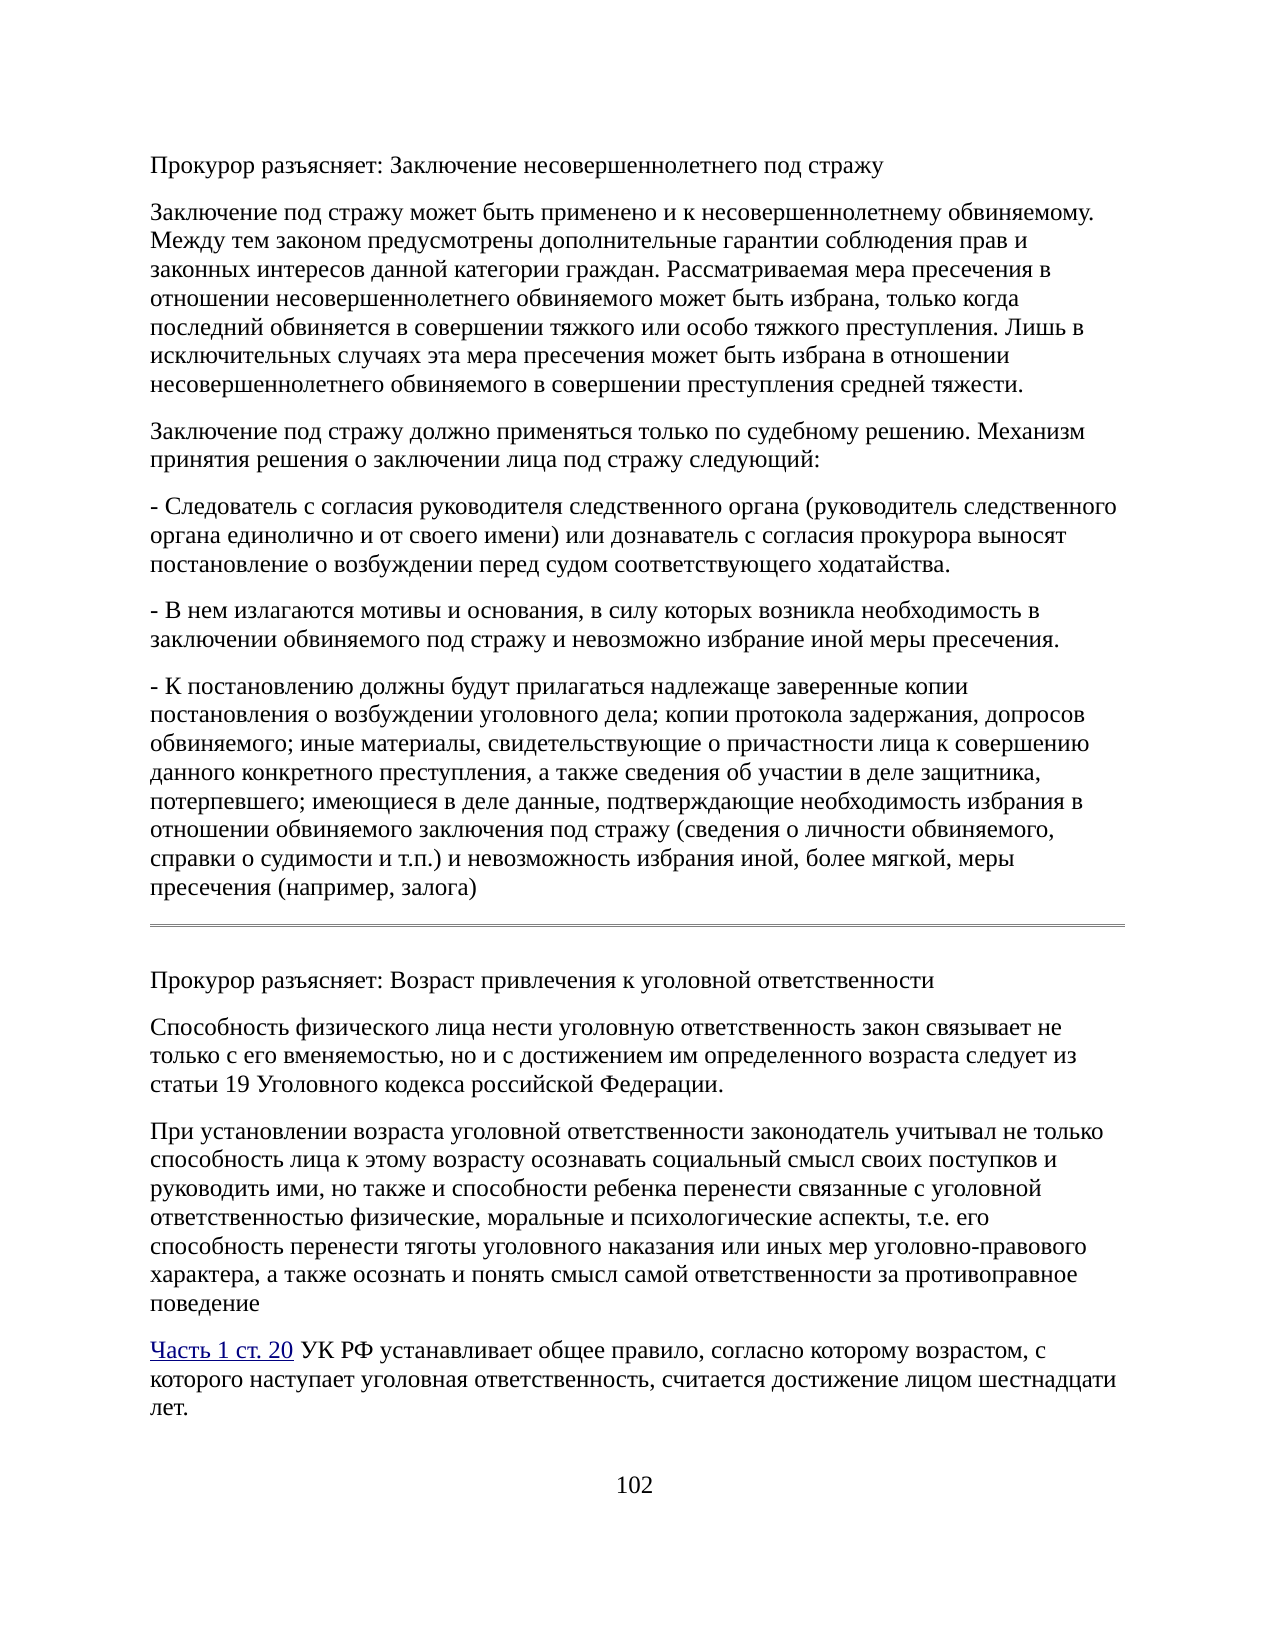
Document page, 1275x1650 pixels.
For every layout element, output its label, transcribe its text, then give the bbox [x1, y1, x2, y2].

text Прокурор разъясняет: Заключение несовершеннолетнего под стражу [150, 150, 1125, 179]
text - К постановлению должны будут прилагаться надлежаще заверенные копии постановления о возбуждении уголовного дела; копии протокола задержания, допросов обвиняемого; иные материалы, свидетельствующие о причастности лица к совершению данного конкретного преступления, а также сведения об участии в деле защитника, потерпевшего; имеющиеся в деле данные, подтверждающие необходимость избрания в отношении обвиняемого заключения под стражу (сведения о личности обвиняемого, справки о судимости и т.п.) и невозможность избрания иной, более мягкой, меры пресечения (например, залога) [150, 671, 1125, 901]
text - В нем излагаются мотивы и основания, в силу которых возникла необходимость в заключении обвиняемого под стражу и невозможно избрание иной меры пресечения. [150, 595, 1125, 653]
text Часть 1 ст. 20 УК РФ устанавливает общее правило, согласно которому возрастом, с которого наступает уголовная ответственность, считается достижение лицом шестнадцати лет. [150, 1335, 1125, 1421]
text Заключение под стражу должно применяться только по судебному решению. Механизм принятия решения о заключении лица под стражу следующий: [150, 416, 1125, 473]
text Заключение под стражу может быть применено и к несовершеннолетнему обвиняемому. Между тем законом предусмотрены дополнительные гарантии соблюдения прав и законных интересов данной категории граждан. Рассматриваемая мера пресечения в отношении несовершеннолетнего обвиняемого может быть избрана, только когда последний обвиняется в совершении тяжкого или особо тяжкого преступления. Лишь в исключительных случаях эта мера пресечения может быть избрана в отношении несовершеннолетнего обвиняемого в совершении преступления средней тяжести. [150, 197, 1125, 398]
text При установлении возраста уголовной ответственности законодатель учитывал не только способность лица к этому возрасту осознавать социальный смысл своих поступков и руководить ими, но также и способности ребенка перенести связанные с уголовной ответственностью физические, моральные и психологические аспекты, т.е. его способность перенести тяготы уголовного наказания или иных мер уголовно-правового характера, а также осознать и понять смысл самой ответственности за противоправное поведение [150, 1116, 1125, 1317]
text - Следователь с согласия руководителя следственного органа (руководитель следственного органа единолично и от своего имени) или дознаватель с согласия прокурора выносят постановление о возбуждении перед судом соответствующего ходатайства. [150, 491, 1125, 577]
text Способность физического лица нести уголовную ответственность закон связывает не только с его вменяемостью, но и с достижением им определенного возраста следует из статьи 19 Уголовного кодекса российской Федерации. [150, 1012, 1125, 1098]
text Прокурор разъясняет: Возраст привлечения к уголовной ответственности [150, 965, 1125, 994]
